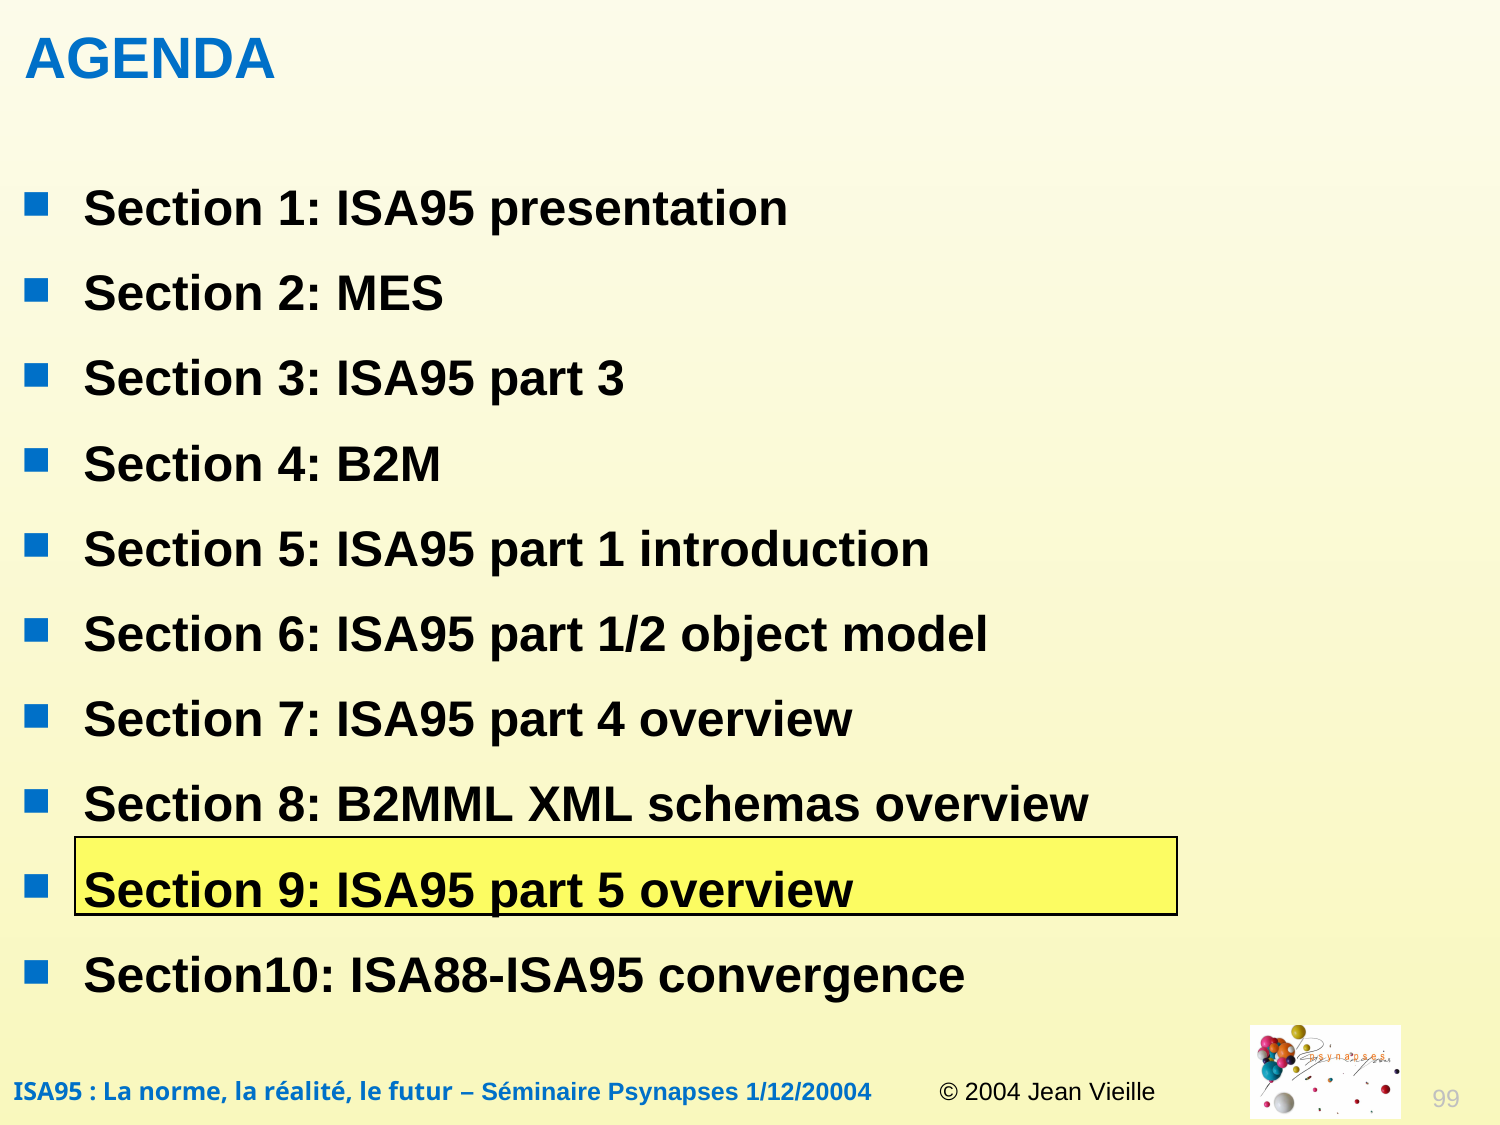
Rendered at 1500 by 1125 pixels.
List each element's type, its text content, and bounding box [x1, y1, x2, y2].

list Section 1: ISA95 presentation Section 2: MES Section 3: ISA95 part 3 Section 4: B2M Section 5: ISA95 part 1 introduction Section 6: ISA95 part 1/2 object model Section 7: ISA95 part 4 overview Section 8: B2MML XML schemas overview Section 9: ISA95 part 5 overview Section10: ISA88-ISA95 convergence [12, 174, 1476, 1026]
picture [1250, 1026, 1401, 1119]
title AGENDA [9, 12, 1476, 151]
